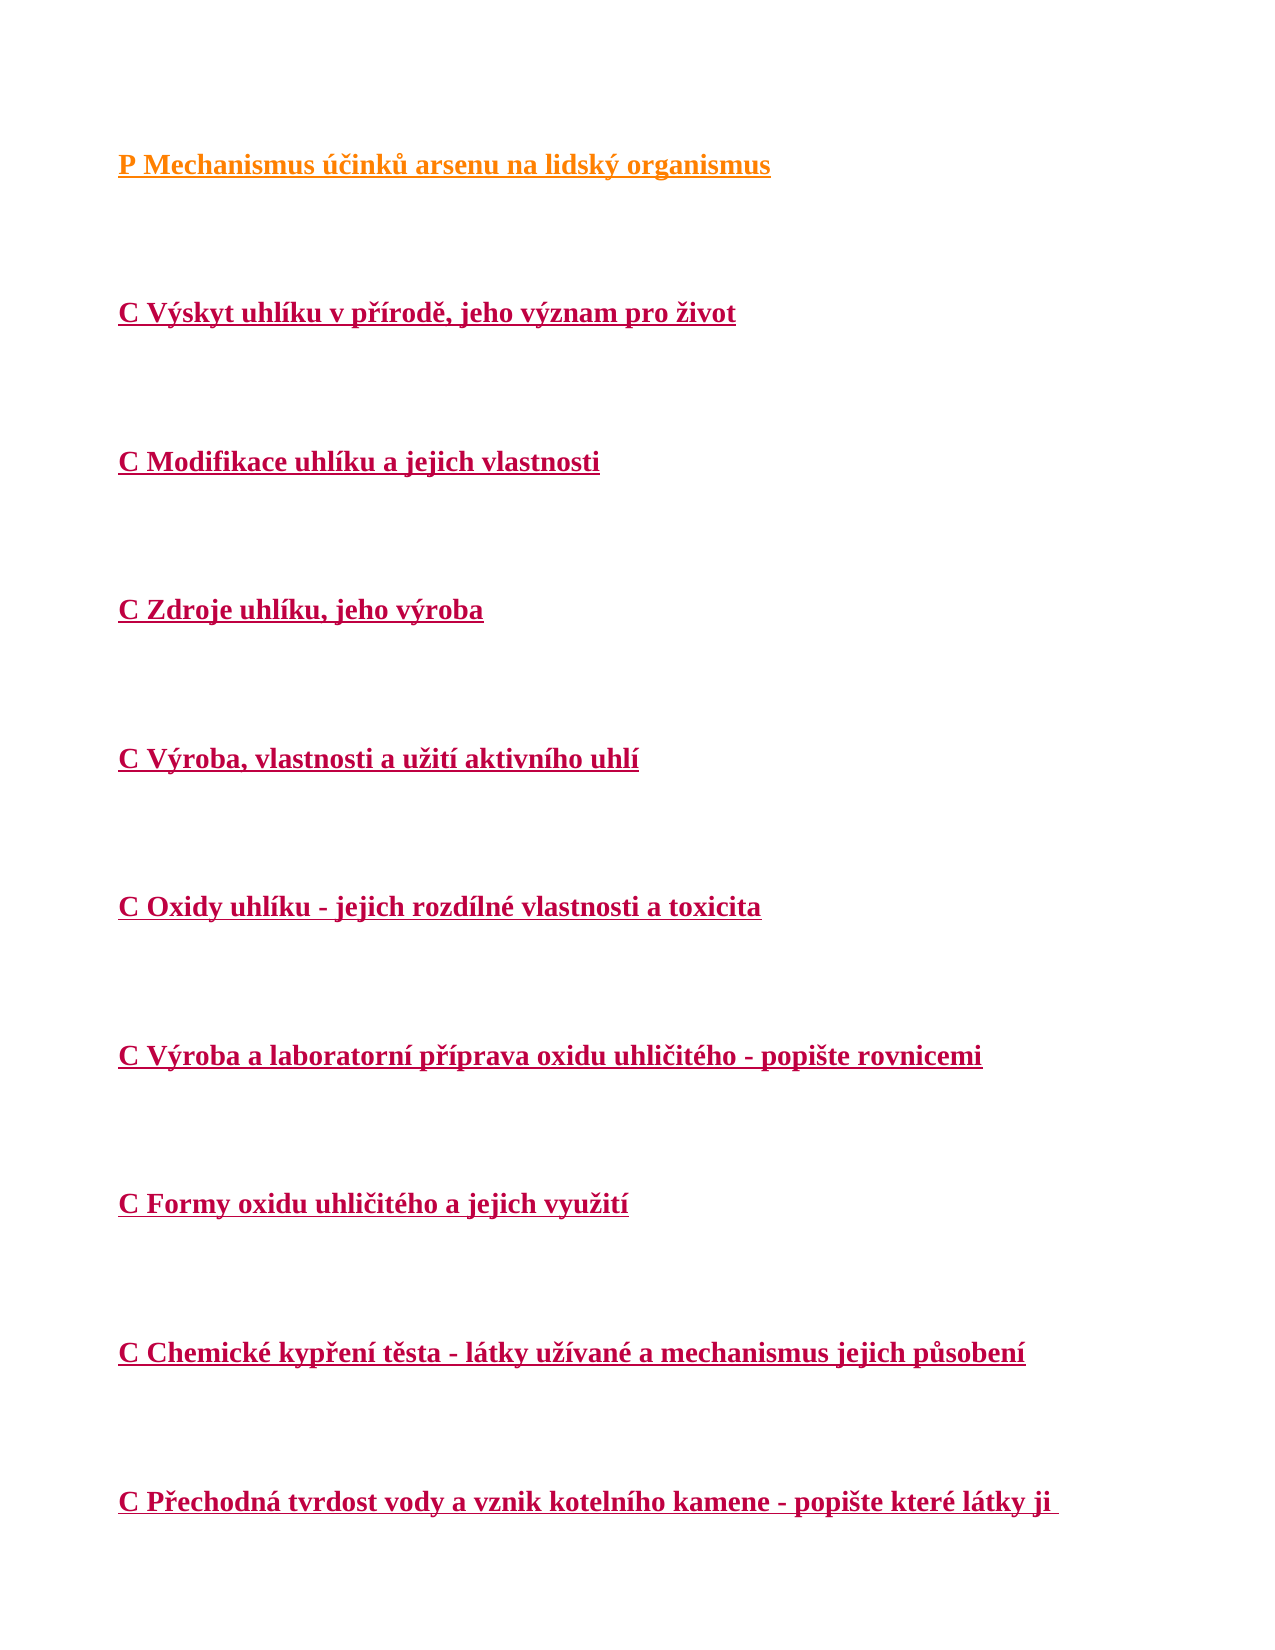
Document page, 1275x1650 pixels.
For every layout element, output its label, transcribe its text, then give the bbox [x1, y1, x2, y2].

text C Přechodná tvrdost vody a vznik kotelního kamene - popište které látky ji [118, 1484, 1157, 1517]
text C Výroba a laboratorní příprava oxidu uhličitého - popište rovnicemi [118, 1038, 1157, 1072]
text C Chemické kypření těsta - látky užívané a mechanismus jejich působení [118, 1335, 1157, 1369]
text C Formy oxidu uhličitého a jejich využití [118, 1187, 1157, 1220]
text C Oxidy uhlíku - jejich rozdílné vlastnosti a toxicita [118, 889, 1157, 923]
text C Výskyt uhlíku v přírodě, jeho význam pro život [118, 295, 1157, 329]
text P Mechanismus účinků arsenu na lidský organismus [118, 147, 1157, 180]
text C Modifikace uhlíku a jejich vlastnosti [118, 444, 1157, 477]
text C Zdroje uhlíku, jeho výroba [118, 592, 1157, 626]
text C Výroba, vlastnosti a užití aktivního uhlí [118, 741, 1157, 774]
